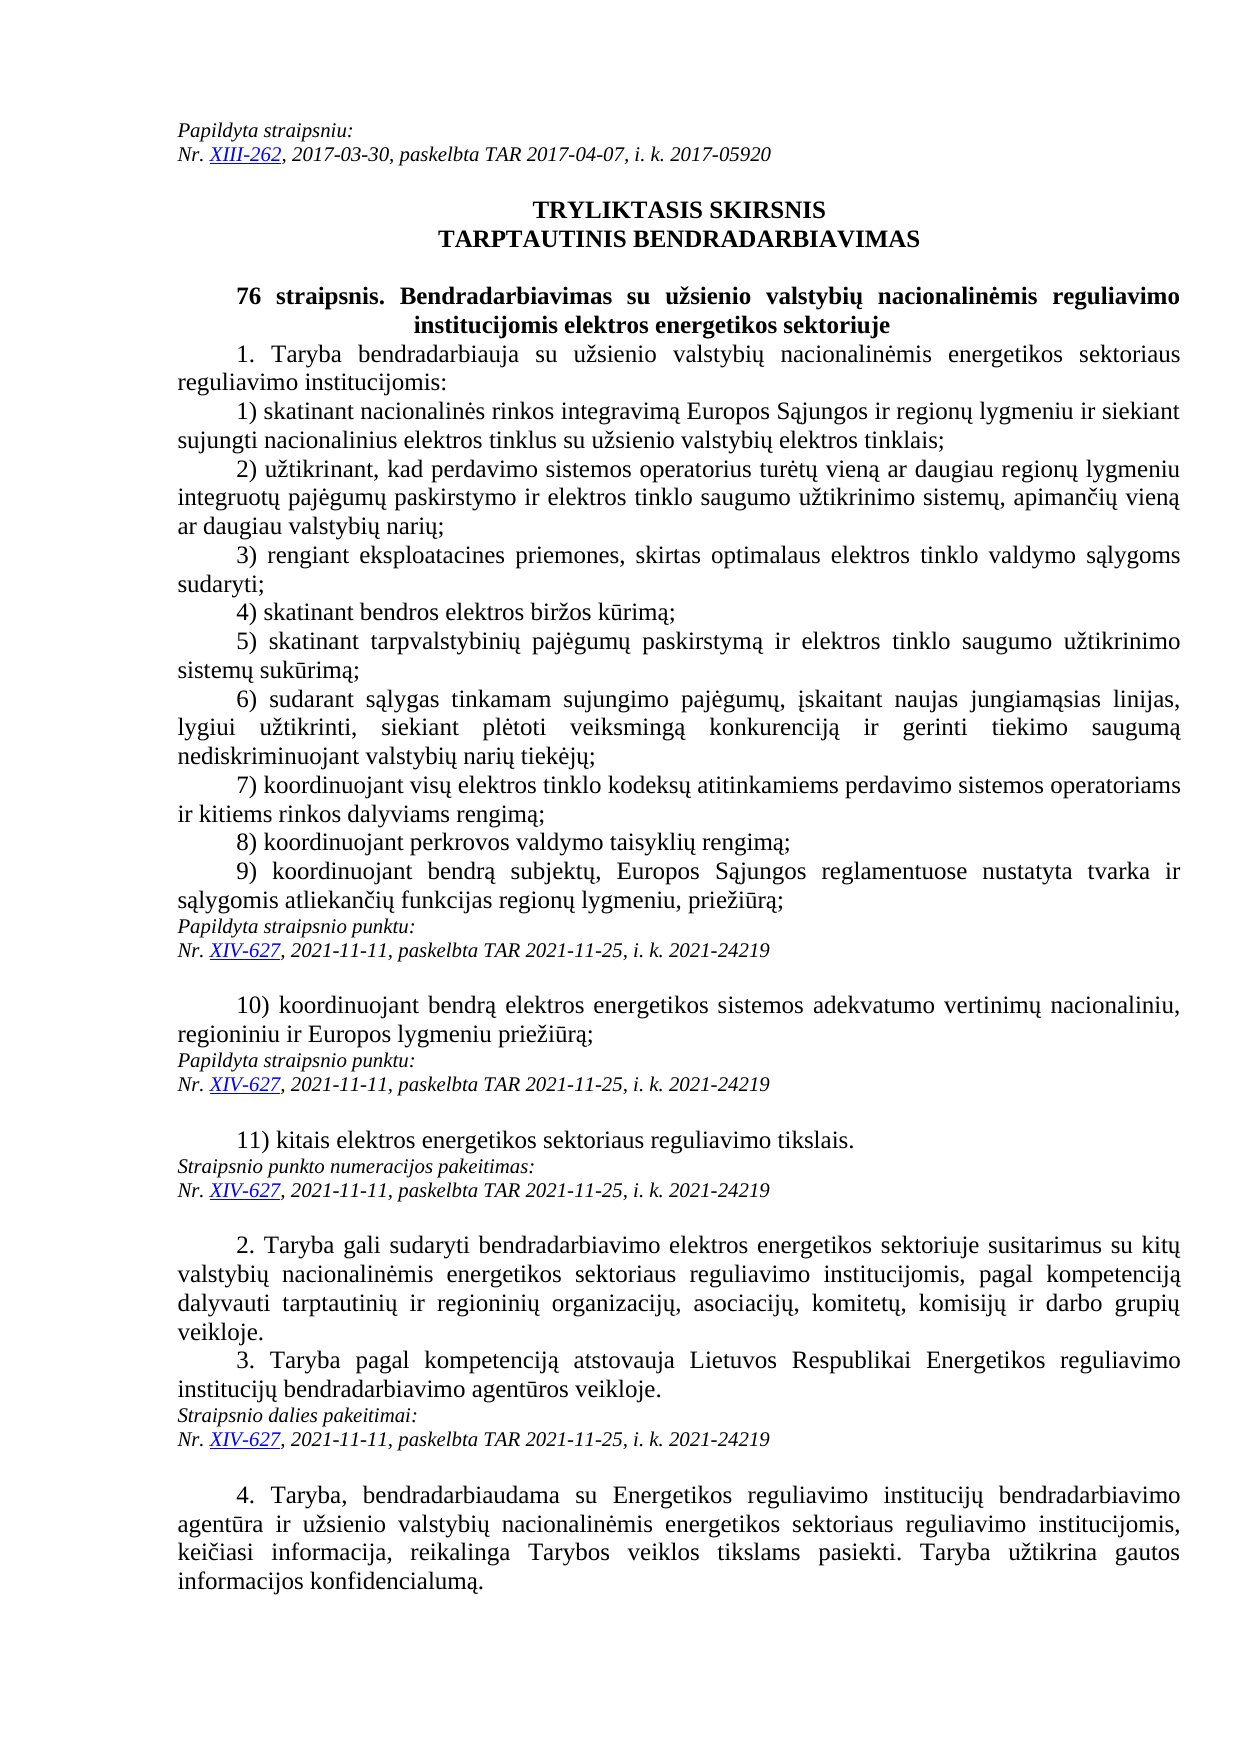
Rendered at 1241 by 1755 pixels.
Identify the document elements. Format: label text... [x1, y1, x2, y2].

text 76 straipsnis. Bendradarbiavimas su užsienio valstybių nacionalinėmis reguliavimo institucijomis elektros energetikos sektoriuje [236, 281, 1181, 339]
text Nr. XIV-627, 2021-11-11, paskelbta TAR 2021-11-25, i. k. 2021-24219 [177, 1072, 1181, 1096]
text 11) kitais elektros energetikos sektoriaus reguliavimo tikslais. [177, 1125, 1181, 1154]
text TRYLIKTASIS SKIRSNIS [177, 195, 1181, 224]
text TARPTAUTINIS BENDRADARBIAVIMAS [177, 224, 1181, 252]
text Straipsnio dalies pakeitimai: [177, 1403, 1181, 1427]
text Nr. XIV-627, 2021-11-11, paskelbta TAR 2021-11-25, i. k. 2021-24219 [177, 1427, 1181, 1451]
text 3) rengiant eksploatacines priemones, skirtas optimalaus elektros tinklo valdymo sąlygoms sudaryti; [177, 540, 1181, 597]
text Nr. XIV-627, 2021-11-11, paskelbta TAR 2021-11-25, i. k. 2021-24219 [177, 938, 1181, 962]
text 2. Taryba gali sudaryti bendradarbiavimo elektros energetikos sektoriuje susitarimus su kitų valstybių nacionalinėmis energetikos sektoriaus reguliavimo institucijomis, pagal kompetenciją dalyvauti tarptautinių ir regioninių organizacijų, asociacijų, komitetų, komisijų ir darbo grupių veikloje. [177, 1231, 1181, 1346]
text 2) užtikrinant, kad perdavimo sistemos operatorius turėtų vieną ar daugiau regionų lygmeniu integruotų pajėgumų paskirstymo ir elektros tinklo saugumo užtikrinimo sistemų, apimančių vieną ar daugiau valstybių narių; [177, 454, 1181, 540]
text Straipsnio punkto numeracijos pakeitimas: [177, 1154, 1181, 1178]
text 8) koordinuojant perkrovos valdymo taisyklių rengimą; [177, 827, 1181, 856]
text 6) sudarant sąlygas tinkamam sujungimo pajėgumų, įskaitant naujas jungiamąsias linijas, lygiui užtikrinti, siekiant plėtoti veiksmingą konkurenciją ir gerinti tiekimo saugumą nediskriminuojant valstybių narių tiekėjų; [177, 684, 1181, 770]
text Papildyta straipsniu: [177, 118, 1181, 142]
text 3. Taryba pagal kompetenciją atstovauja Lietuvos Respublikai Energetikos reguliavimo institucijų bendradarbiavimo agentūros veikloje. [177, 1346, 1181, 1403]
text 1) skatinant nacionalinės rinkos integravimą Europos Sąjungos ir regionų lygmeniu ir siekiant sujungti nacionalinius elektros tinklus su užsienio valstybių elektros tinklais; [177, 396, 1181, 454]
text Papildyta straipsnio punktu: [177, 1048, 1181, 1072]
text 4) skatinant bendros elektros biržos kūrimą; [177, 597, 1181, 626]
text 5) skatinant tarpvalstybinių pajėgumų paskirstymą ir elektros tinklo saugumo užtikrinimo sistemų sukūrimą; [177, 626, 1181, 684]
text 4. Taryba, bendradarbiaudama su Energetikos reguliavimo institucijų bendradarbiavimo agentūra ir užsienio valstybių nacionalinėmis energetikos sektoriaus reguliavimo institucijomis, keičiasi informacija, reikalinga Tarybos veiklos tikslams pasiekti. Taryba užtikrina gautos informacijos konfidencialumą. [177, 1480, 1181, 1595]
text 1. Taryba bendradarbiauja su užsienio valstybių nacionalinėmis energetikos sektoriaus reguliavimo institucijomis: [177, 339, 1181, 396]
text 7) koordinuojant visų elektros tinklo kodeksų atitinkamiems perdavimo sistemos operatoriams ir kitiems rinkos dalyviams rengimą; [177, 770, 1181, 827]
text Papildyta straipsnio punktu: [177, 914, 1181, 938]
text 9) koordinuojant bendrą subjektų, Europos Sąjungos reglamentuose nustatyta tvarka ir sąlygomis atliekančių funkcijas regionų lygmeniu, priežiūrą; [177, 856, 1181, 914]
text 10) koordinuojant bendrą elektros energetikos sistemos adekvatumo vertinimų nacionaliniu, regioniniu ir Europos lygmeniu priežiūrą; [177, 991, 1181, 1048]
text Nr. XIV-627, 2021-11-11, paskelbta TAR 2021-11-25, i. k. 2021-24219 [177, 1178, 1181, 1202]
text Nr. XIII-262, 2017-03-30, paskelbta TAR 2017-04-07, i. k. 2017-05920 [177, 142, 1181, 166]
